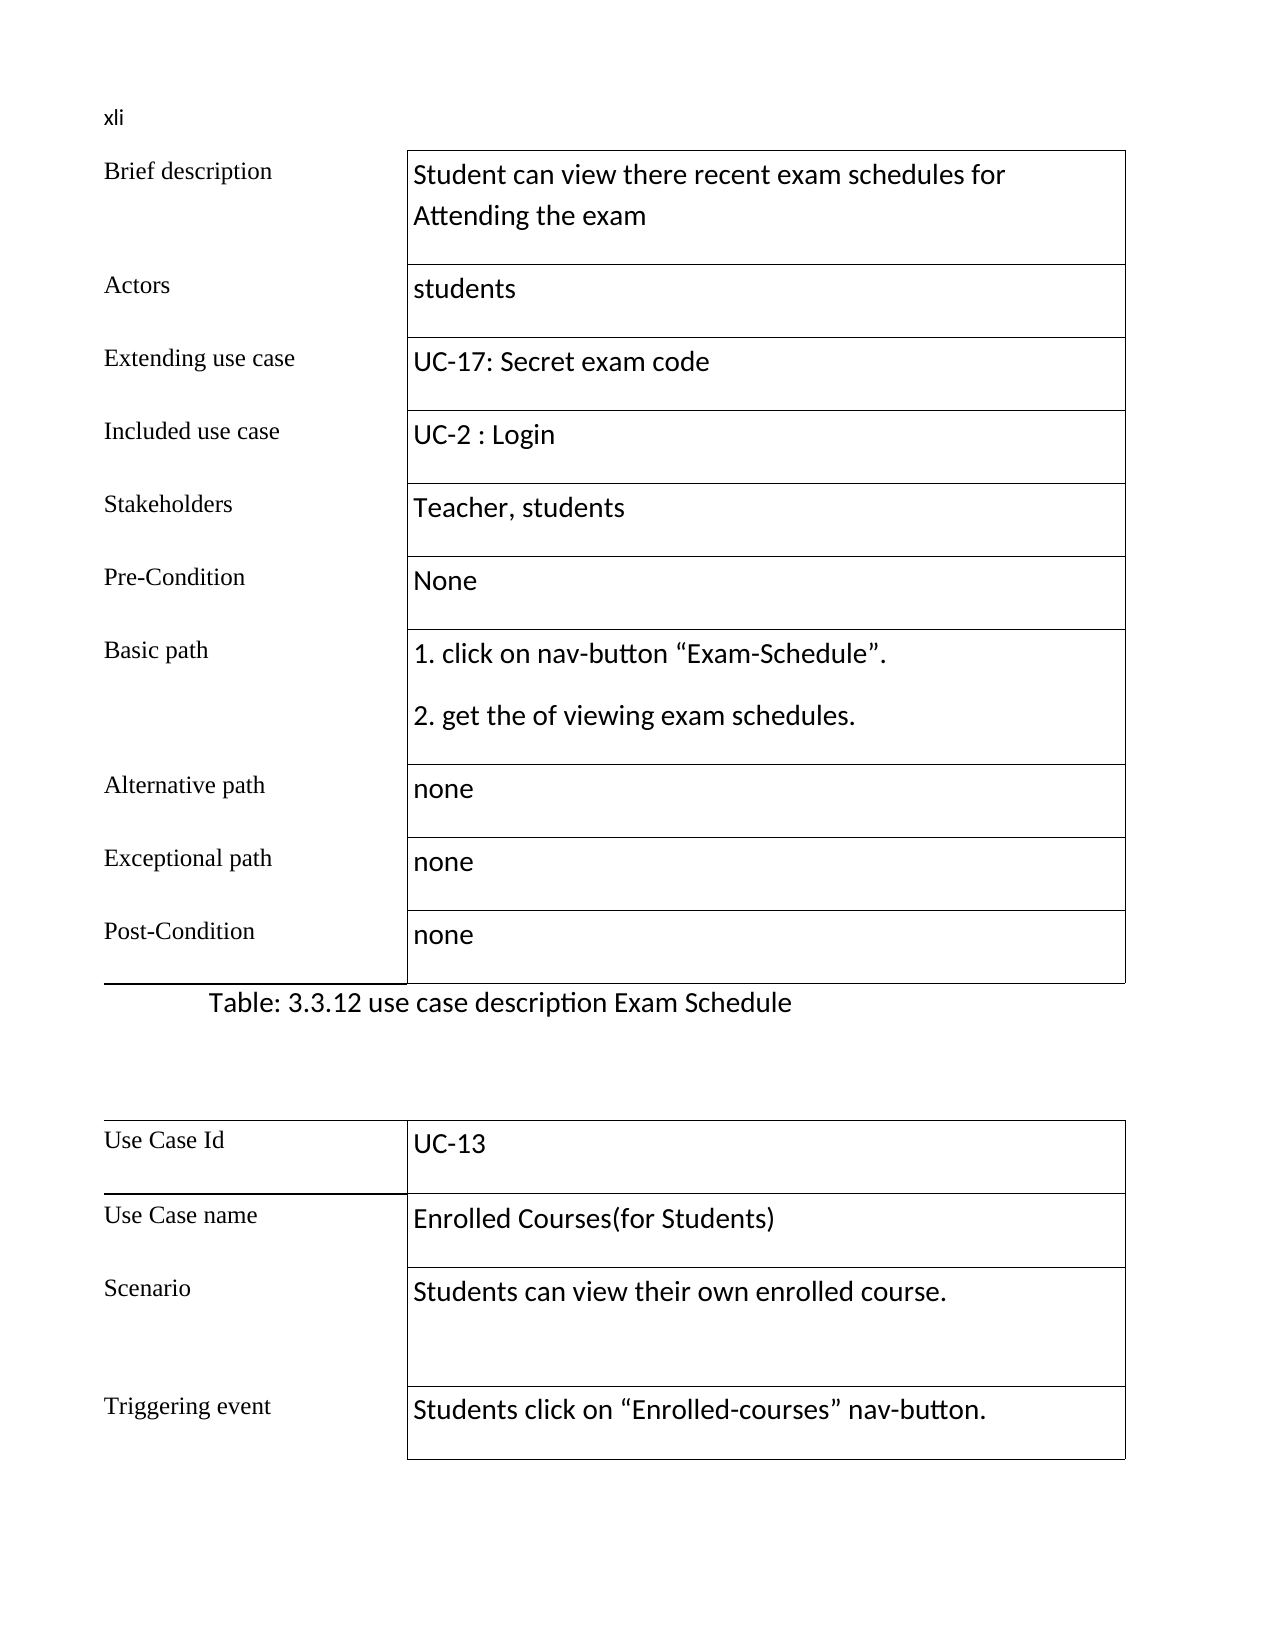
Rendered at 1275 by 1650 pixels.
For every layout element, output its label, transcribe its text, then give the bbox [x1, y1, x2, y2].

table_cell students [408, 265, 1125, 337]
table_cell Use Case name [104, 1195, 407, 1267]
table_cell None [408, 557, 1125, 629]
table_cell Basic path [104, 629, 407, 764]
table_cell Student can view there recent exam schedules for Attending the exam [408, 151, 1125, 264]
table_cell Brief description [104, 150, 407, 264]
text Table: 3.3.12 use case description Exam Schedule [103, 984, 1125, 1020]
table_cell UC-2 : Login [408, 411, 1125, 483]
table_cell Students click on “Enrolled-courses” nav-button. [408, 1387, 1125, 1458]
table_cell Stakeholders [104, 483, 407, 556]
table_cell none [408, 838, 1125, 910]
table_cell Included use case [104, 410, 407, 483]
table_cell Students can view their own enrolled course. [408, 1268, 1125, 1386]
table_cell Alternative path [104, 764, 407, 837]
table_cell none [408, 765, 1125, 837]
table_cell Exceptional path [104, 837, 407, 910]
table_cell Post-Condition [104, 910, 407, 983]
table_header UC-13 [408, 1121, 1125, 1193]
table_cell Actors [104, 264, 407, 337]
table_cell Teacher, students [408, 484, 1125, 556]
table_cell UC-17: Secret exam code [408, 338, 1125, 410]
table_cell 1. click on nav-button “Exam-Schedule”. 2. get the of viewing exam schedules. [408, 630, 1125, 764]
table_cell Extending use case [104, 337, 407, 410]
table_cell Triggering event [104, 1386, 407, 1458]
table_cell none [408, 911, 1125, 983]
table_header Use Case Id [104, 1121, 407, 1193]
table_cell Enrolled Courses(for Students) [408, 1194, 1125, 1267]
table_cell Scenario [104, 1267, 407, 1386]
table_cell Pre-Condition [104, 556, 407, 629]
